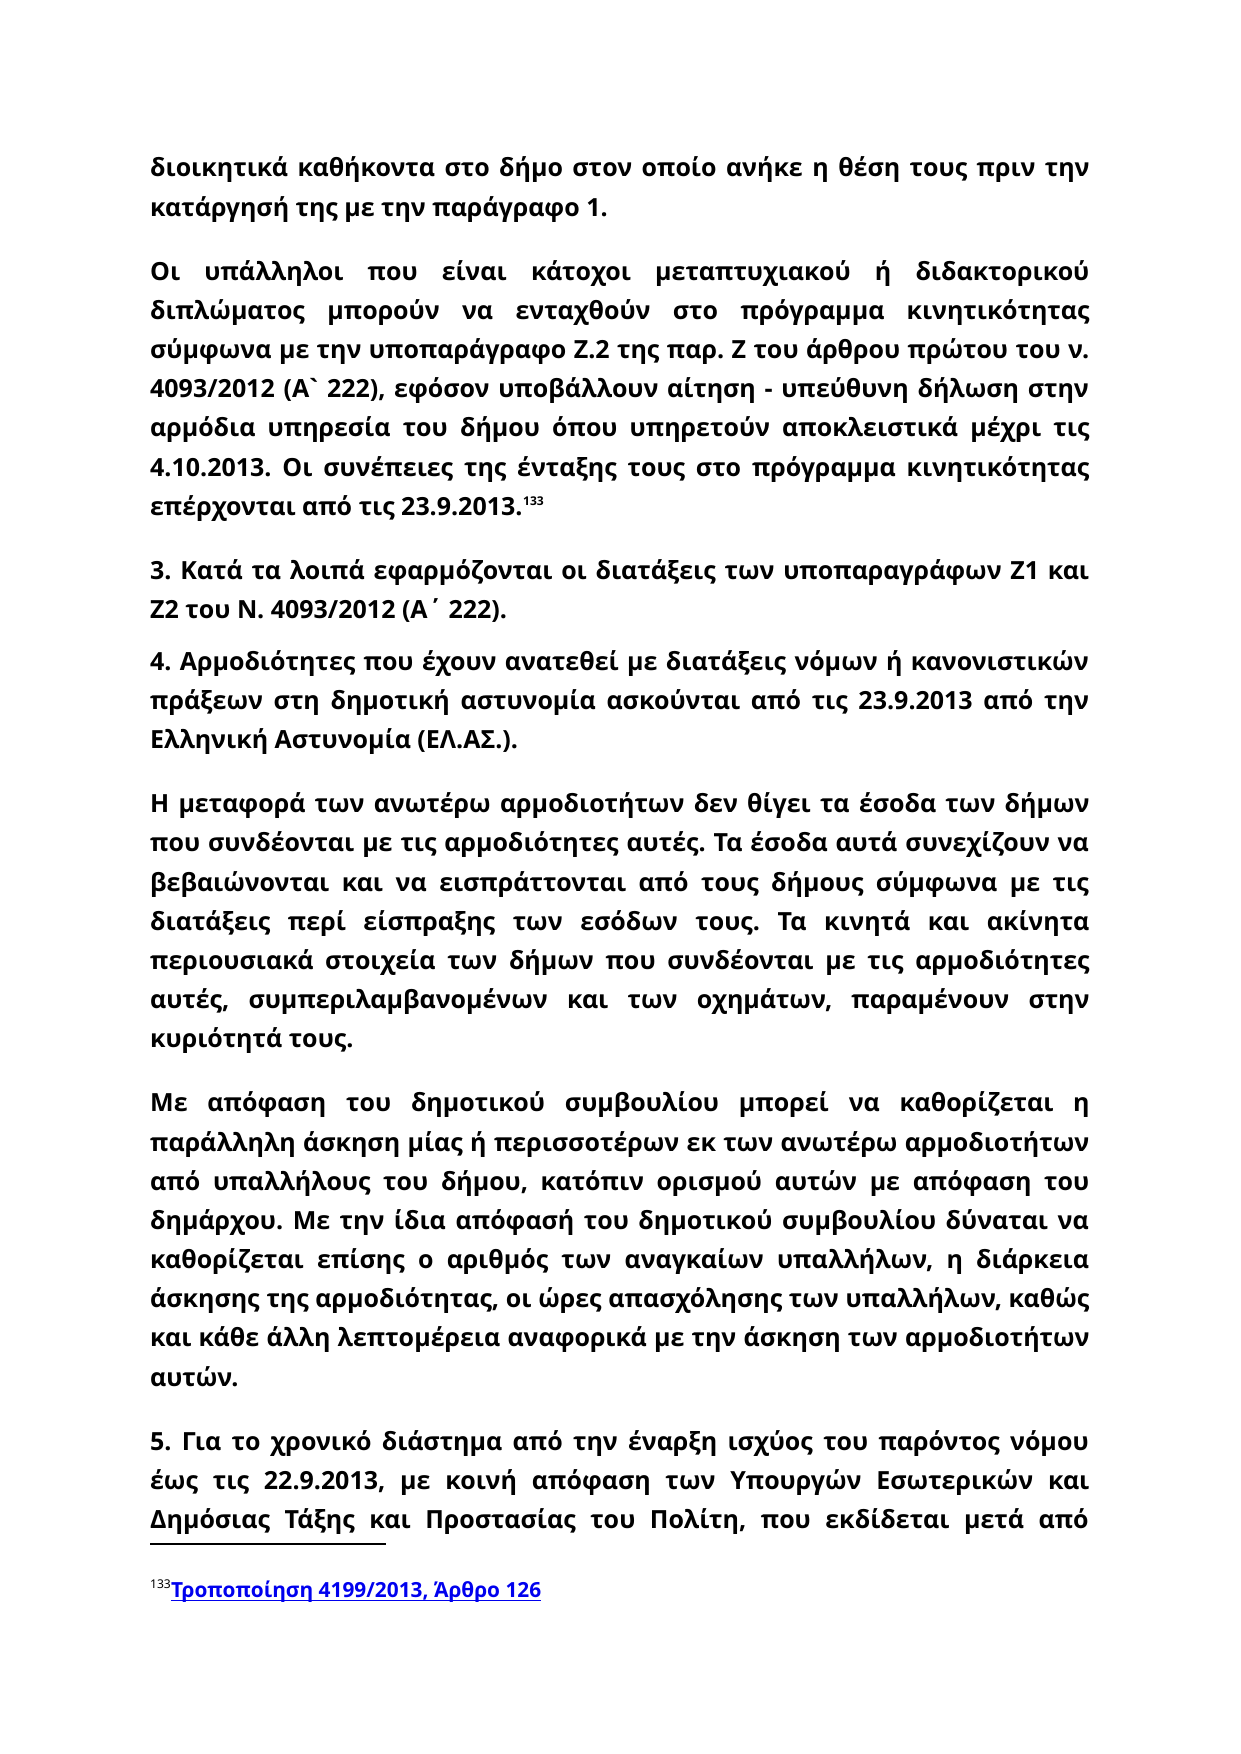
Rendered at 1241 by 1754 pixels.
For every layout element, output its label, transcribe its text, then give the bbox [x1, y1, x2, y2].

text 3. Κατά τα λοιπά εφαρμόζονται οι διατάξεις των υποπαραγράφων Ζ1 και Ζ2 του Ν. 4093/2012 (Α΄ 222). [150, 552, 1090, 626]
text Τροποποίηση 4199/2013, Άρθρο 126 [150, 1576, 1090, 1604]
text 4. Αρμοδιότητες που έχουν ανατεθεί με διατάξεις νόμων ή κανονιστικών πράξεων στη δημοτική αστυνομία ασκούνται από τις 23.9.2013 από την Ελληνική Αστυνομία (ΕΛ.ΑΣ.). [150, 643, 1090, 756]
text Η μεταφορά των ανωτέρω αρμοδιοτήτων δεν θίγει τα έσοδα των δήμων που συνδέονται με τις αρμοδιότητες αυτές. Τα έσοδα αυτά συνεχίζουν να βεβαιώνονται και να εισπράττονται από τους δήμους σύμφωνα με τις διατάξεις περί είσπραξης των εσόδων τους. Τα κινητά και ακίνητα περιουσιακά στοιχεία των δήμων που συνδέονται με τις αρμοδιότητες αυτές, συμπεριλαμβανομένων και των οχημάτων, παραμένουν στην κυριότητά τους. [150, 786, 1090, 1055]
text Οι υπάλληλοι που είναι κάτοχοι μεταπτυχιακού ή διδακτορικού διπλώματος μπορούν να ενταχθούν στο πρόγραμμα κινητικότητας σύμφωνα με την υποπαράγραφο Ζ.2 της παρ. Ζ του άρθρου πρώτου του ν. 4093/2012 (Α` 222), εφόσον υποβάλλουν αίτηση - υπεύθυνη δήλωση στην αρμόδια υπηρεσία του δήμου όπου υπηρετούν αποκλειστικά μέχρι τις 4.10.2013. Οι συνέπειες της ένταξης τους στο πρόγραμμα κινητικότητας επέρχονται από τις 23.9.2013. [150, 253, 1090, 522]
text 5. Για το χρονικό διάστημα από την έναρξη ισχύος του παρόντος νόμου έως τις 22.9.2013, με κοινή απόφαση των Υπουργών Εσωτερικών και Δημόσιας Τάξης και Προστασίας του Πολίτη, που εκδίδεται μετά από [150, 1423, 1090, 1536]
text διοικητικά καθήκοντα στο δήμο στον οποίο ανήκε η θέση τους πριν την κατάργησή της με την παράγραφο 1. [150, 150, 1090, 223]
text Με απόφαση του δημοτικού συμβουλίου μπορεί να καθορίζεται η παράλληλη άσκηση μίας ή περισσοτέρων εκ των ανωτέρω αρμοδιοτήτων από υπαλλήλους του δήμου, κατόπιν ορισμού αυτών με απόφαση του δημάρχου. Με την ίδια απόφασή του δημοτικού συμβουλίου δύναται να καθορίζεται επίσης ο αριθμός των αναγκαίων υπαλλήλων, η διάρκεια άσκησης της αρμοδιότητας, οι ώρες απασχόλησης των υπαλλήλων, καθώς και κάθε άλλη λεπτομέρεια αναφορικά με την άσκηση των αρμοδιοτήτων αυτών. [150, 1085, 1090, 1393]
